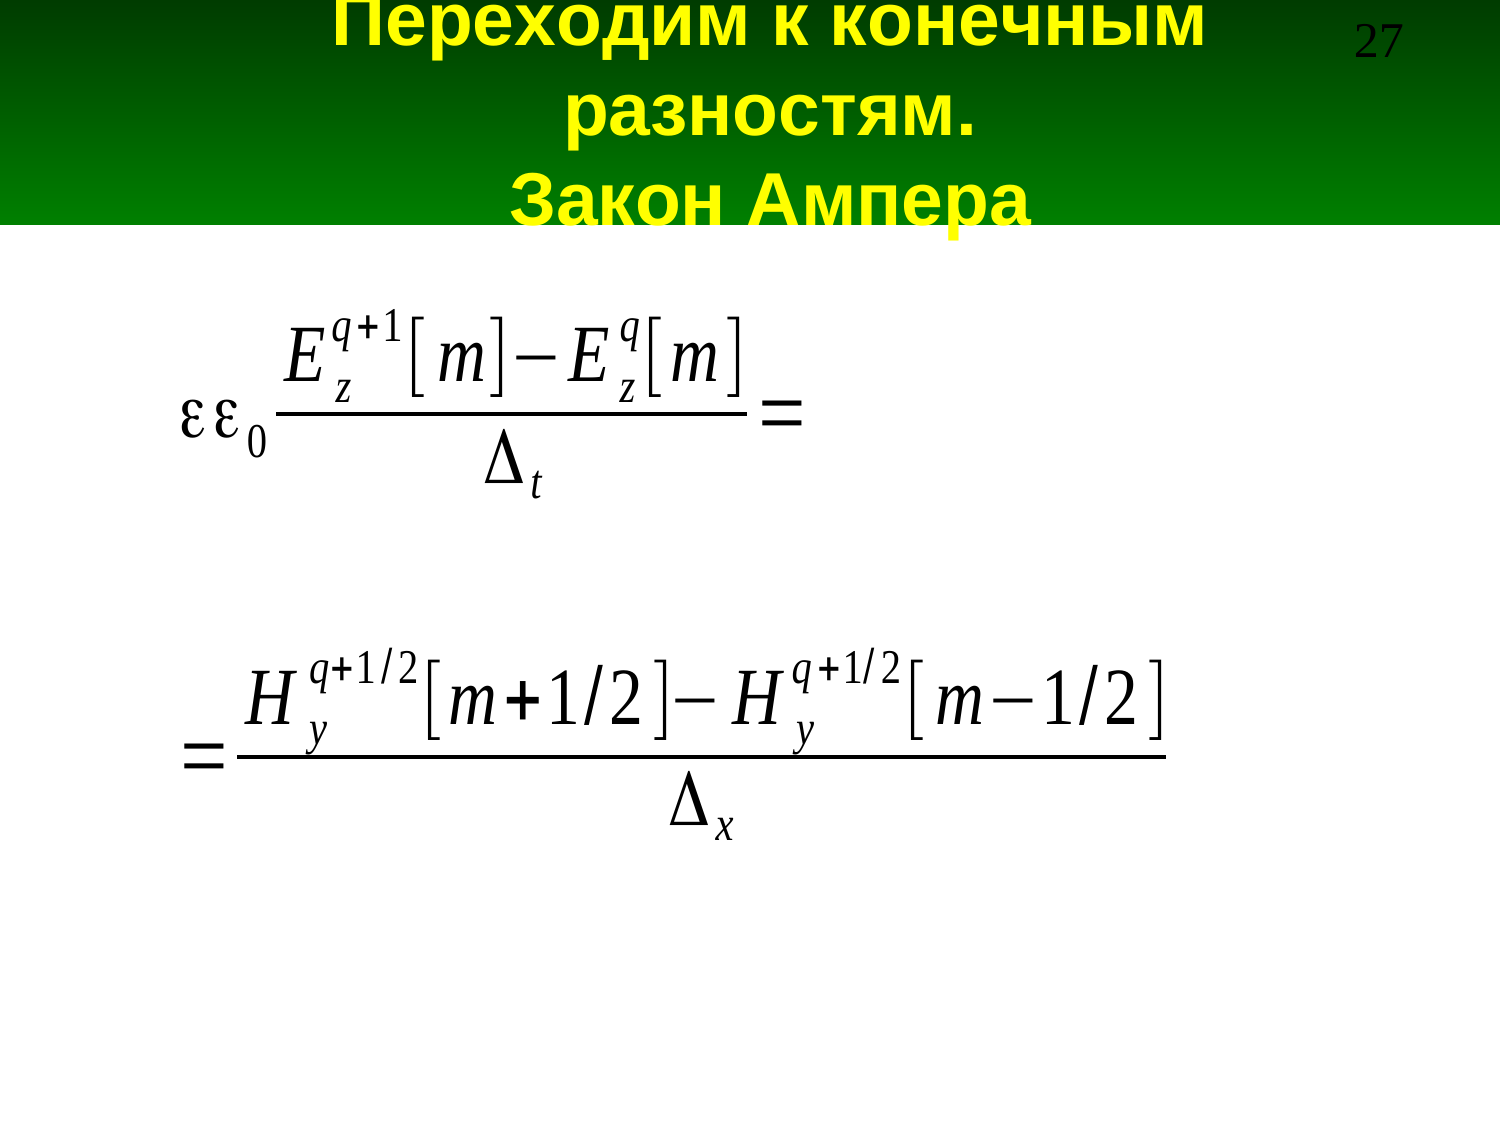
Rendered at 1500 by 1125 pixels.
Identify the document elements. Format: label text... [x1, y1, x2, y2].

title Переходим к конечным разностям. Закон Ампера [100, 7, 1441, 204]
chart [160, 637, 1186, 854]
chart [162, 295, 825, 512]
